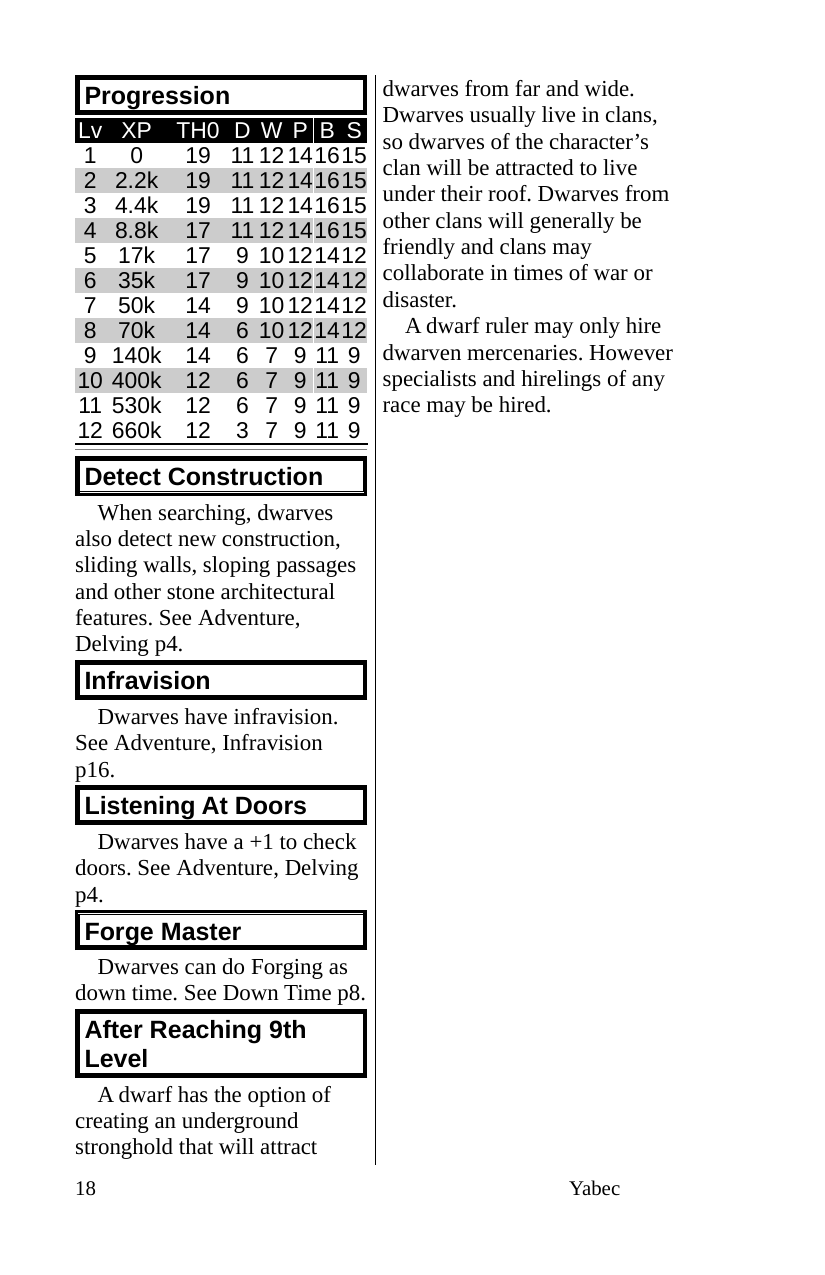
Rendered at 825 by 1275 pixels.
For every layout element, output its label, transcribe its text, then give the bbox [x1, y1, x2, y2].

table_cell 10 [256, 268, 286, 293]
table_cell 4 [75, 218, 105, 243]
table_cell 12 [256, 168, 286, 193]
table_cell 11 [75, 393, 105, 418]
table_header W [256, 118, 286, 143]
table_cell 6 [228, 368, 256, 393]
table_cell 530k [105, 393, 168, 418]
subtitle After Reaching 9th Level [80, 1014, 363, 1073]
table_cell 400k [105, 368, 168, 393]
table_cell 8 [75, 318, 105, 343]
table_cell 11 [314, 418, 340, 443]
table_cell 12 [75, 418, 105, 443]
subtitle Infravision [80, 665, 363, 695]
table_cell 17 [168, 268, 228, 293]
text Dwarves can do Forging as down time. See Down Time p3. [75, 953, 367, 1006]
table_cell 14 [286, 218, 313, 243]
table_cell 12 [286, 243, 313, 268]
table_cell 11 [228, 193, 256, 218]
table_cell 12 [340, 268, 367, 293]
subtitle Forge Master [80, 915, 363, 945]
table_cell 19 [168, 143, 228, 168]
table_cell 11 [228, 168, 256, 193]
text A dwarf has the option of creating an underground stronghold that will attract [75, 1081, 367, 1160]
table_cell 7 [256, 393, 286, 418]
table_cell 19 [168, 193, 228, 218]
table_cell 10 [75, 368, 105, 393]
table_cell 16 [314, 143, 340, 168]
table_cell 7 [256, 368, 286, 393]
table_header D [228, 118, 256, 143]
table_cell 12 [168, 393, 228, 418]
table_cell 2.2k [105, 168, 168, 193]
table_cell 12 [168, 418, 228, 443]
table_cell 12 [340, 293, 367, 318]
table_cell 9 [228, 243, 256, 268]
table_cell 15 [340, 193, 367, 218]
table_cell 10 [256, 318, 286, 343]
table_cell 14 [314, 293, 340, 318]
text A dwarf ruler may only hire dwarven mercenaries. However specialists and hirelings of any race may be hired. [382, 312, 675, 418]
table_cell 70k [105, 318, 168, 343]
table_cell 50k [105, 293, 168, 318]
table_cell 12 [340, 243, 367, 268]
table_cell 0 [105, 143, 168, 168]
table_cell 7 [256, 343, 286, 368]
table_cell 11 [228, 218, 256, 243]
table_cell 12 [286, 293, 313, 318]
table_cell 12 [256, 193, 286, 218]
table_cell 11 [314, 368, 340, 393]
table_cell 16 [314, 168, 340, 193]
table_cell 12 [256, 143, 286, 168]
table_cell 14 [168, 343, 228, 368]
table_cell 9 [286, 343, 313, 368]
subtitle Progression [80, 80, 363, 110]
table_cell 8.8k [105, 218, 168, 243]
table_cell 9 [75, 343, 105, 368]
table_cell 15 [340, 143, 367, 168]
table_cell 14 [286, 168, 313, 193]
text Dwarves have infravision. See Adventure, Infravision p10. [75, 703, 367, 782]
table_cell 6 [75, 268, 105, 293]
table_cell 15 [340, 218, 367, 243]
table_cell 16 [314, 193, 340, 218]
table_cell 4.4k [105, 193, 168, 218]
table_cell 9 [228, 293, 256, 318]
table_header TH0 [168, 118, 228, 143]
table_cell 14 [286, 193, 313, 218]
text When searching, dwarves also detect new construction, sliding walls, sloping passages and other stone architectural features. See Adventure, Delving p3. [75, 499, 367, 657]
table_cell 10 [256, 293, 286, 318]
table_cell 14 [314, 268, 340, 293]
table_cell 7 [256, 418, 286, 443]
table_cell 660k [105, 418, 168, 443]
table_header P [286, 118, 313, 143]
table_cell 3 [75, 193, 105, 218]
table_cell 5 [75, 243, 105, 268]
table_cell 9 [340, 393, 367, 418]
text Dwarves have a +1 to check doors. See Adventure, Delving p3. [75, 828, 367, 907]
table_cell 9 [286, 393, 313, 418]
table_cell 14 [286, 143, 313, 168]
table_cell 12 [168, 368, 228, 393]
table_cell 11 [228, 143, 256, 168]
table_cell 14 [314, 243, 340, 268]
table_header Lv [75, 118, 105, 143]
table_cell 6 [228, 318, 256, 343]
table_cell 3 [228, 418, 256, 443]
table_cell 12 [286, 318, 313, 343]
table_cell 14 [168, 318, 228, 343]
table_cell 2 [75, 168, 105, 193]
subtitle Listening at Doors [80, 790, 363, 820]
table_cell 9 [228, 268, 256, 293]
table_header B [314, 118, 340, 143]
table_cell 140k [105, 343, 168, 368]
subtitle Detect Construction [80, 461, 363, 491]
table_cell 10 [256, 243, 286, 268]
table_cell 35k [105, 268, 168, 293]
table_cell 9 [286, 418, 313, 443]
table_cell 9 [340, 418, 367, 443]
table_cell 15 [340, 168, 367, 193]
table_cell 17 [168, 243, 228, 268]
table_cell 11 [314, 343, 340, 368]
table_cell 17 [168, 218, 228, 243]
table_cell 17k [105, 243, 168, 268]
table_cell 9 [286, 368, 313, 393]
table_cell 14 [168, 293, 228, 318]
table_cell 7 [75, 293, 105, 318]
table_cell 11 [314, 393, 340, 418]
table_header XP [105, 118, 168, 143]
table_cell 12 [340, 318, 367, 343]
table_cell 12 [286, 268, 313, 293]
text dwarves from far and wide. Dwarves usually live in clans, so dwarves of the character’s clan will be attracted to live under their roof. Dwarves from other clans will generally be friendly and clans may collaborate in times of war or disaster. [382, 75, 675, 312]
table_cell 9 [340, 343, 367, 368]
table_cell 19 [168, 168, 228, 193]
table_cell 14 [314, 318, 340, 343]
table_cell 1 [75, 143, 105, 168]
table_cell 6 [228, 393, 256, 418]
table_cell 16 [314, 218, 340, 243]
table_cell 6 [228, 343, 256, 368]
table_cell 9 [340, 368, 367, 393]
table_cell 12 [256, 218, 286, 243]
table_header S [340, 118, 367, 143]
